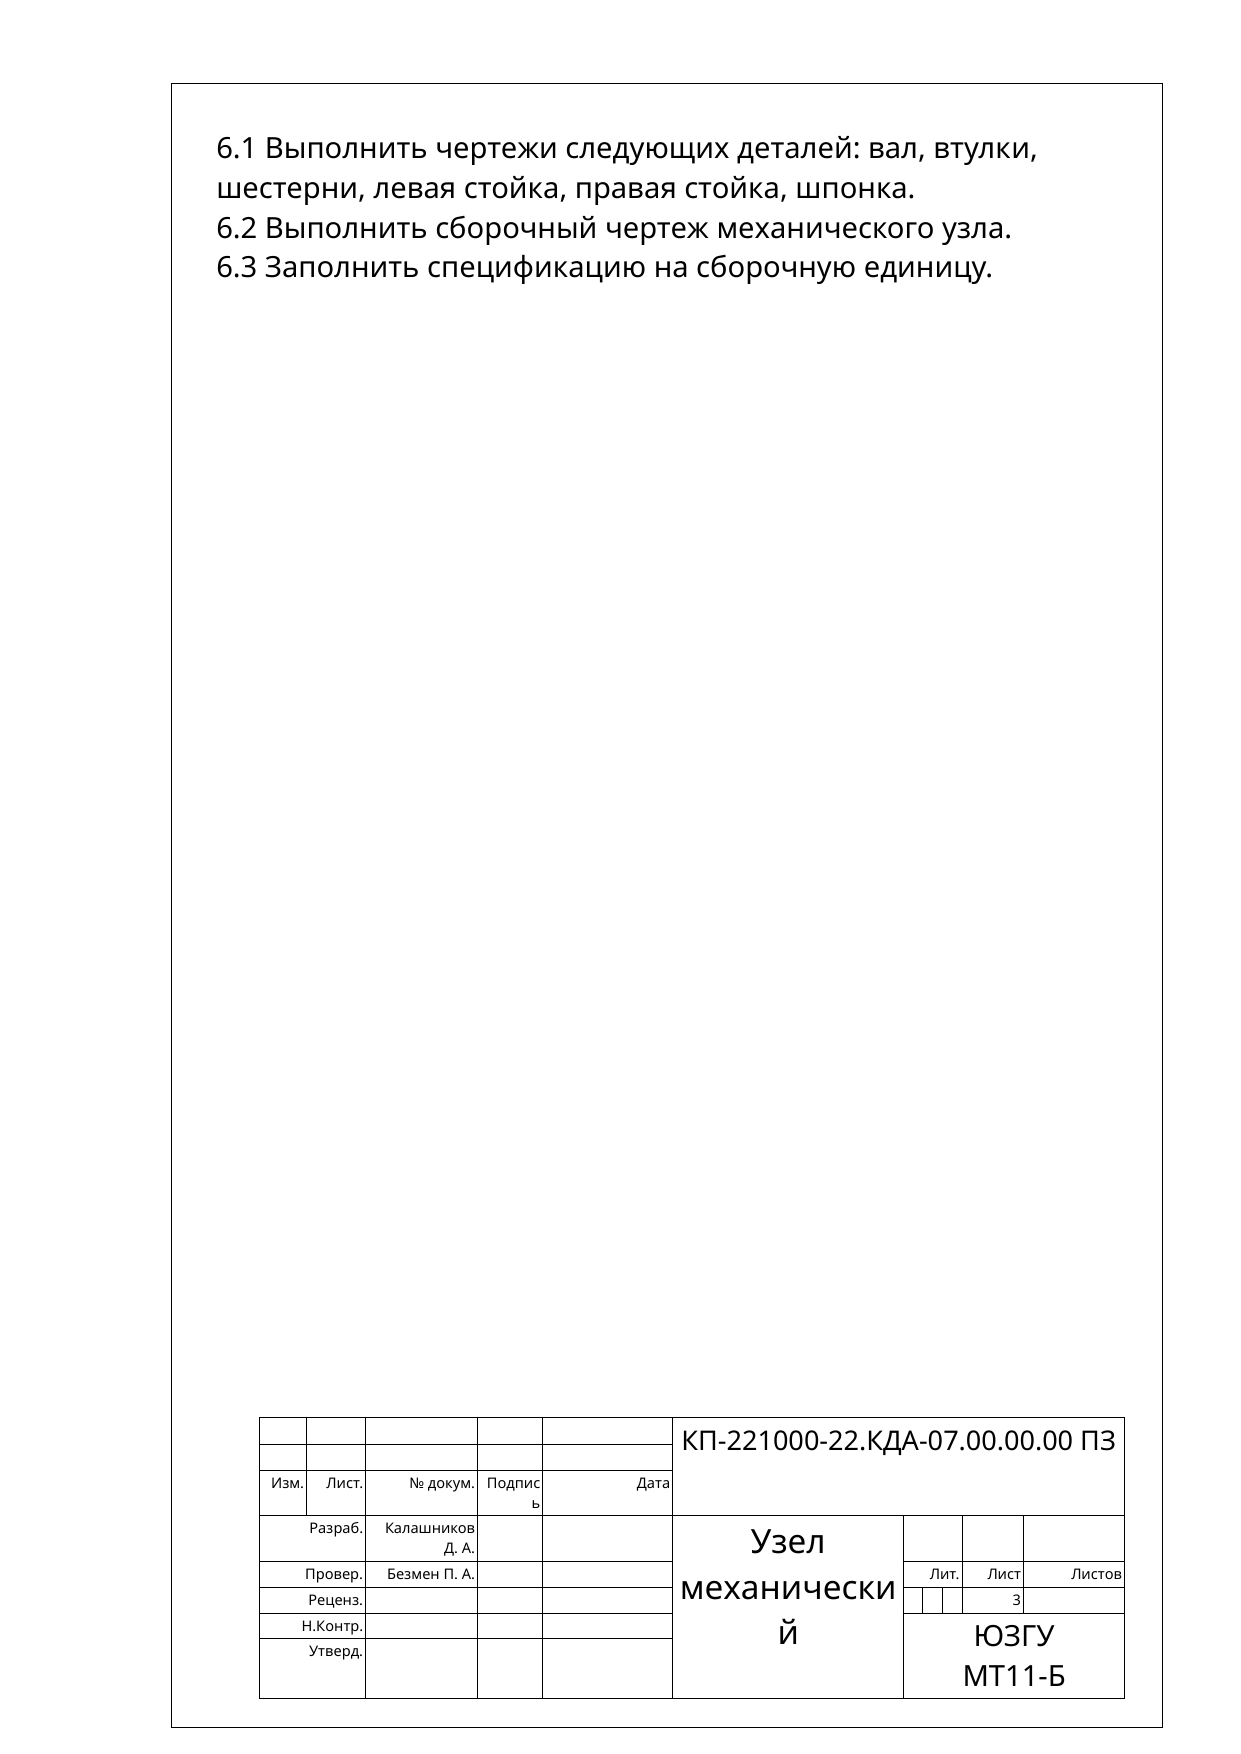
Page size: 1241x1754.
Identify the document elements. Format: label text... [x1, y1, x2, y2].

text 6.2 Выполнить сборочный чертеж механического узла. [216, 207, 1123, 247]
text 6.3 Заполнить спецификацию на сборочную единицу. [216, 247, 1123, 286]
text 6.1 Выполнить чертежи следующих деталей: вал, втулки, шестерни, левая стойка, правая стойка, шпонка. [216, 127, 1123, 207]
